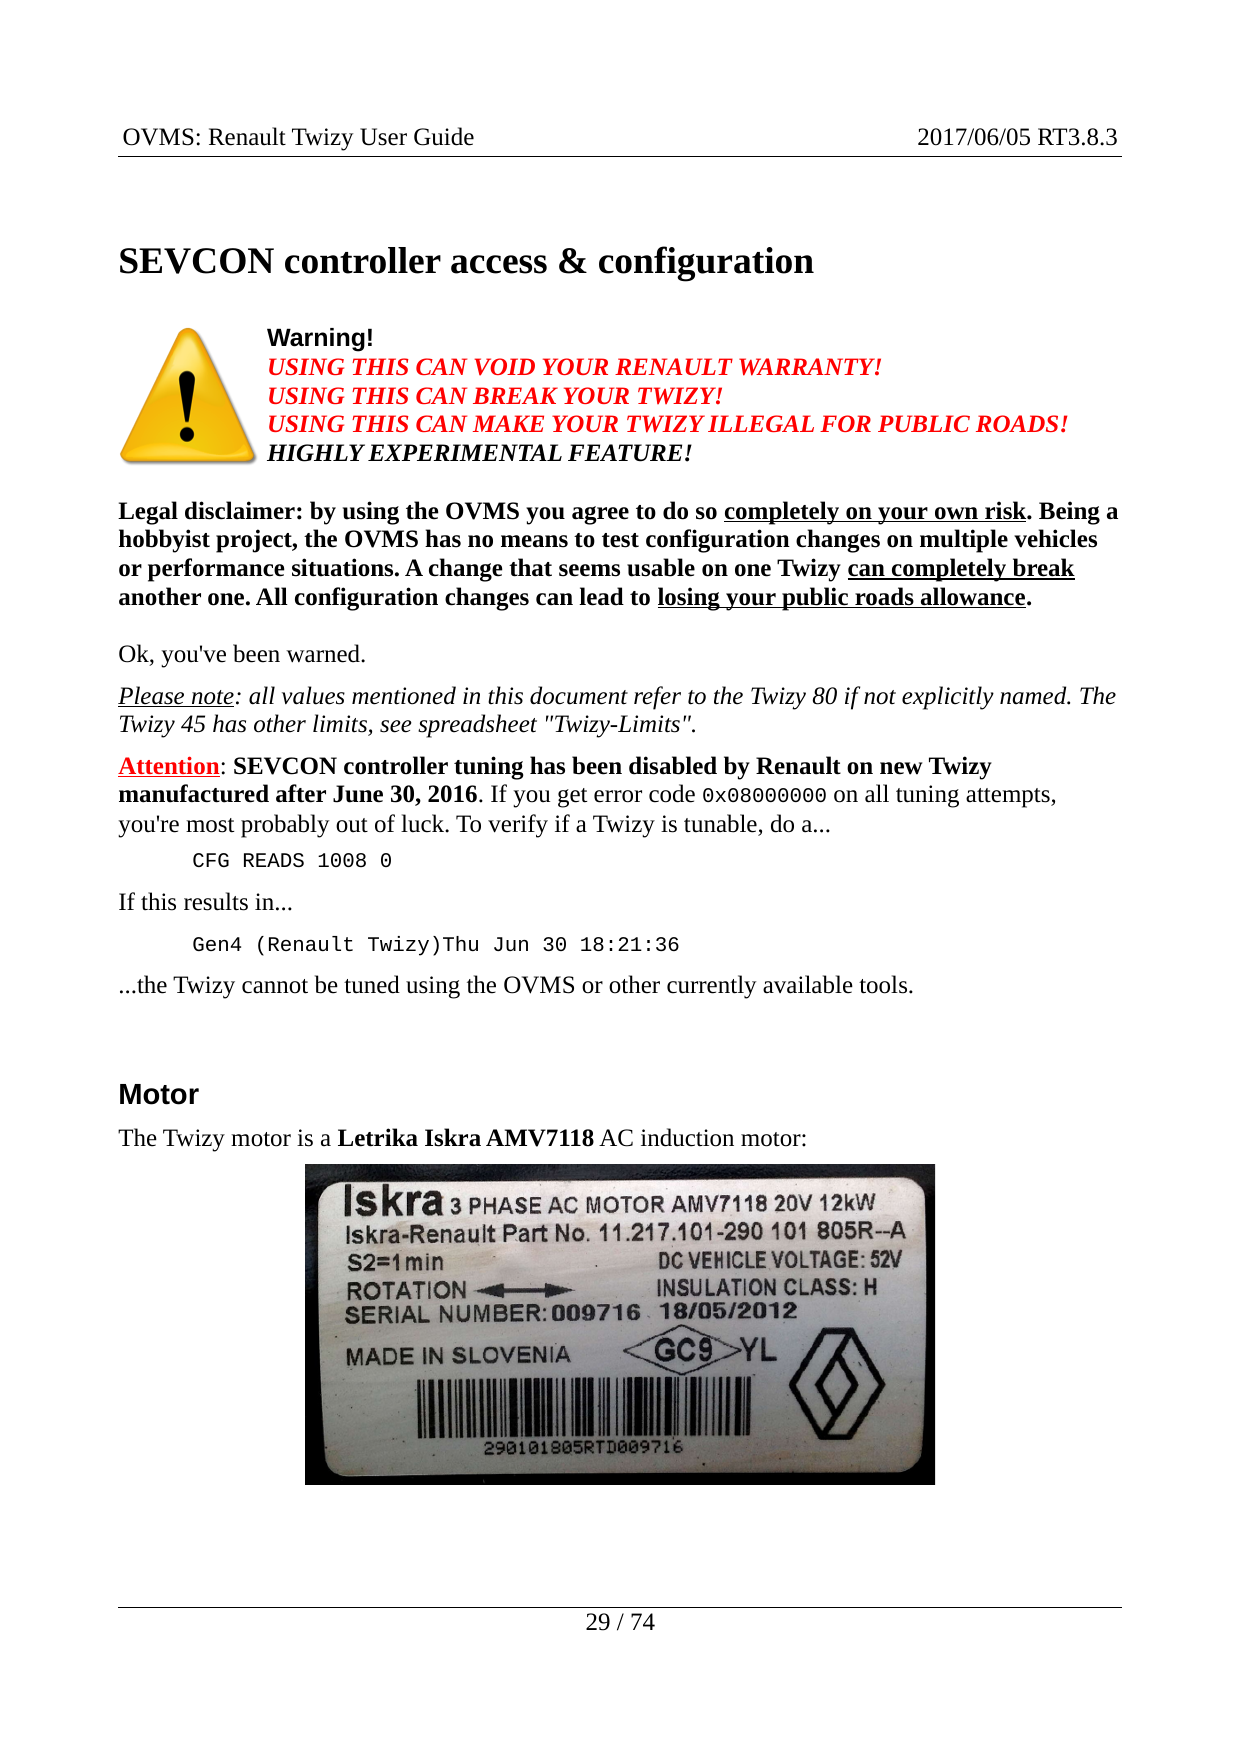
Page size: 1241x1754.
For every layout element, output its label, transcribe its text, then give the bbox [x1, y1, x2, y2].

text HIGHLY EXPERIMENTAL FEATURE! [267, 438, 1122, 467]
text USING THIS CAN VOID YOUR RENAULT WARRANTY! [267, 352, 1122, 381]
picture [118, 326, 260, 468]
picture [305, 1164, 936, 1485]
text CFG READS 1008 0 [192, 850, 1122, 874]
text ...the Twizy cannot be tuned using the OVMS or other currently available tools. [118, 970, 1122, 999]
text Gen4 (Renault Twizy)Thu Jun 30 18:21:36 [192, 928, 1122, 957]
text Please note: all values mentioned in this document refer to the Twizy 80 if not explicitly named. The Twizy 45 has other limits, see spreadsheet "Twizy-Limits". [118, 681, 1122, 738]
text If this results in... [118, 887, 1122, 915]
text USING THIS CAN MAKE YOUR TWIZY ILLEGAL FOR PUBLIC ROADS! [267, 409, 1122, 438]
text Warning! [267, 323, 1122, 352]
subtitle SEVCON controller access & configuration [118, 239, 1122, 282]
text Ok, you've been warned. [118, 639, 1122, 668]
text The Twizy motor is a Letrika Iskra AMV7118 AC induction motor: [118, 1123, 1122, 1152]
text USING THIS CAN BREAK YOUR TWIZY! [267, 381, 1122, 409]
subtitle Motor [118, 1077, 1122, 1111]
text Legal disclaimer: by using the OVMS you agree to do so completely on your own risk. Being a hobbyist project, the OVMS has no means to test configuration changes on multiple vehicles or performance situations. A change that seems usable on one Twizy can completely break another one. All configuration changes can lead to losing your public roads allowance. [118, 496, 1122, 611]
text Attention: SEVCON controller tuning has been disabled by Renault on new Twizy manufactured after June 30, 2016. If you get error code 0x08000000 on all tuning attempts, you're most probably out of luck. To verify if a Twizy is tunable, do a... [118, 751, 1122, 838]
